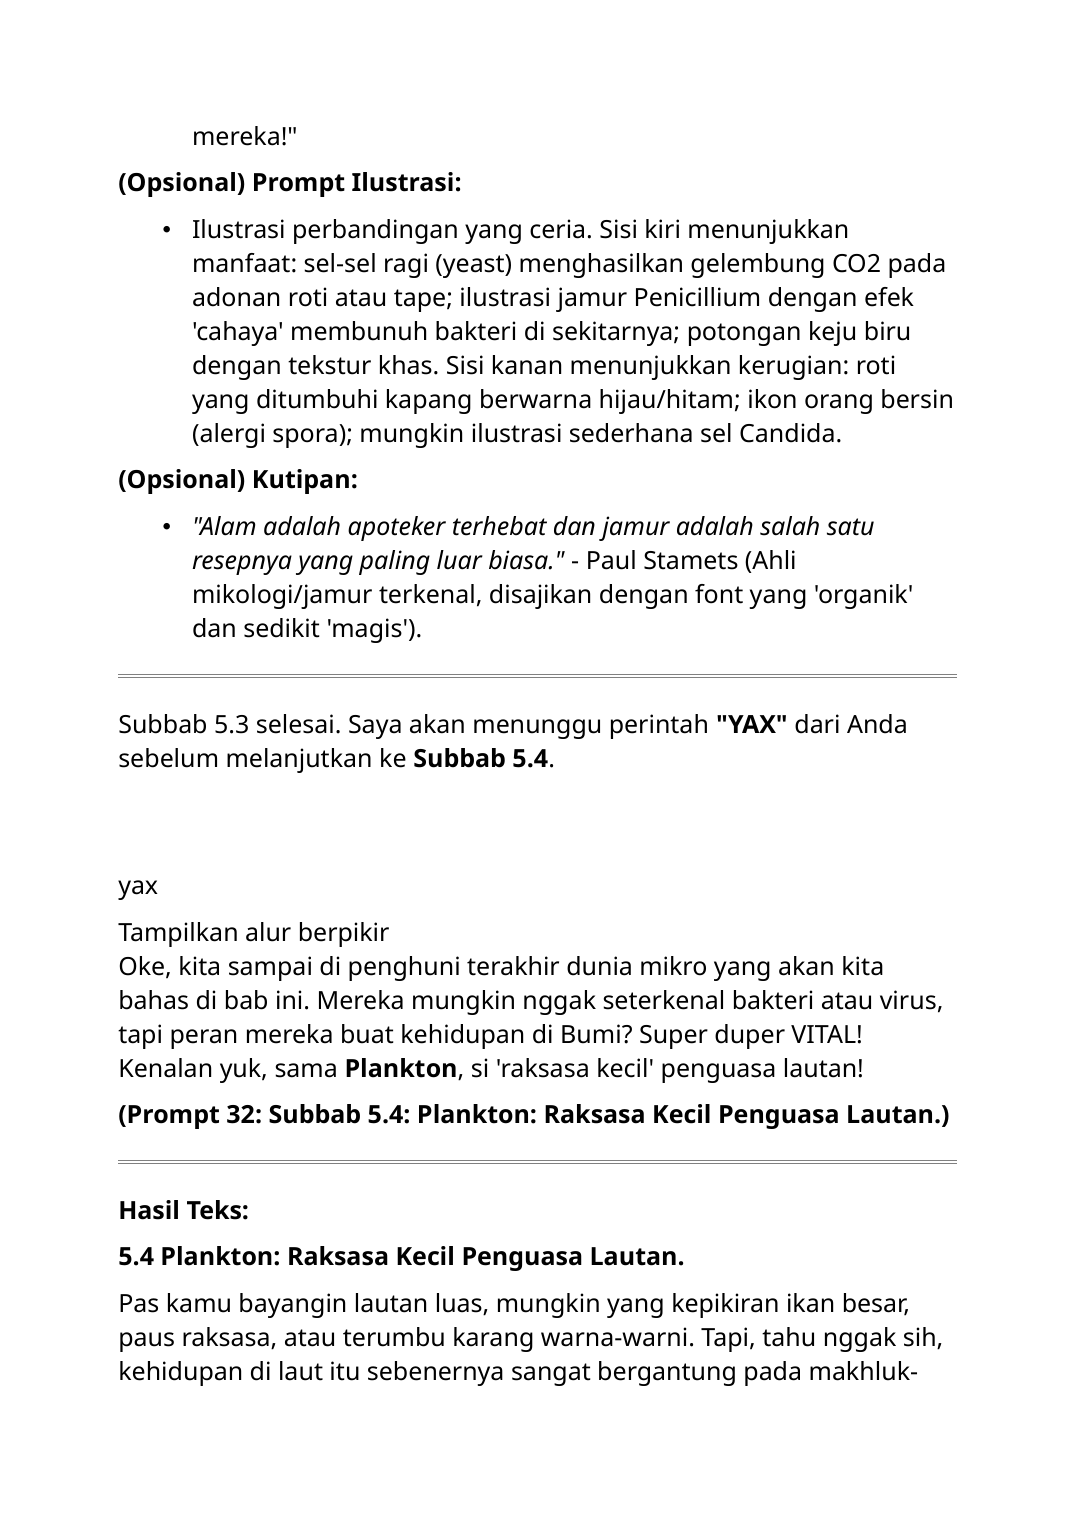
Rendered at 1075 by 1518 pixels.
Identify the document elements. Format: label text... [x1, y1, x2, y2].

text (Prompt 32: Subbab 5.4: Plankton: Raksasa Kecil Penguasa Lautan.) [118, 1097, 957, 1131]
text Subbab 5.3 selesai. Saya akan menunggu perintah "YAX" dari Anda sebelum melanjutkan ke Subbab 5.4. [118, 706, 957, 774]
text (Opsional) Kutipan: [118, 462, 957, 496]
text Hasil Teks: [118, 1192, 957, 1226]
text (Opsional) Prompt Ilustrasi: [118, 165, 957, 199]
text Pas kamu bayangin lautan luas, mungkin yang kepikiran ikan besar, paus raksasa, atau terumbu karang warna-warni. Tapi, tahu nggak sih, kehidupan di laut itu sebenernya sangat bergantung pada makhluk- [118, 1286, 957, 1388]
text 5.4 Plankton: Raksasa Kecil Penguasa Lautan. [118, 1239, 957, 1273]
text Tampilkan alur berpikir [118, 914, 957, 948]
text yax [118, 868, 957, 902]
text Oke, kita sampai di penghuni terakhir dunia mikro yang akan kita bahas di bab ini. Mereka mungkin nggak seterkenal bakteri atau virus, tapi peran mereka buat kehidupan di Bumi? Super duper VITAL! Kenalan yuk, sama Plankton, si 'raksasa kecil' penguasa lautan! [118, 948, 957, 1084]
list Ilustrasi perbandingan yang ceria. Sisi kiri menunjukkan manfaat: sel-sel ragi (yeast) menghasilkan gelembung CO2 pada adonan roti atau tape; ilustrasi jamur Penicillium dengan efek 'cahaya' membunuh bakteri di sekitarnya; potongan keju biru dengan tekstur khas. Sisi kanan menunjukkan kerugian: roti yang ditumbuhi kapang berwarna hijau/hitam; ikon orang bersin (alergi spora); mungkin ilustrasi sederhana sel Candida. [162, 211, 957, 450]
list mereka!" [162, 118, 957, 152]
list "Alam adalah apoteker terhebat dan jamur adalah salah satu resepnya yang paling luar biasa." - Paul Stamets (Ahli mikologi/jamur terkenal, disajikan dengan font yang 'organik' dan sedikit 'magis'). [162, 509, 957, 645]
